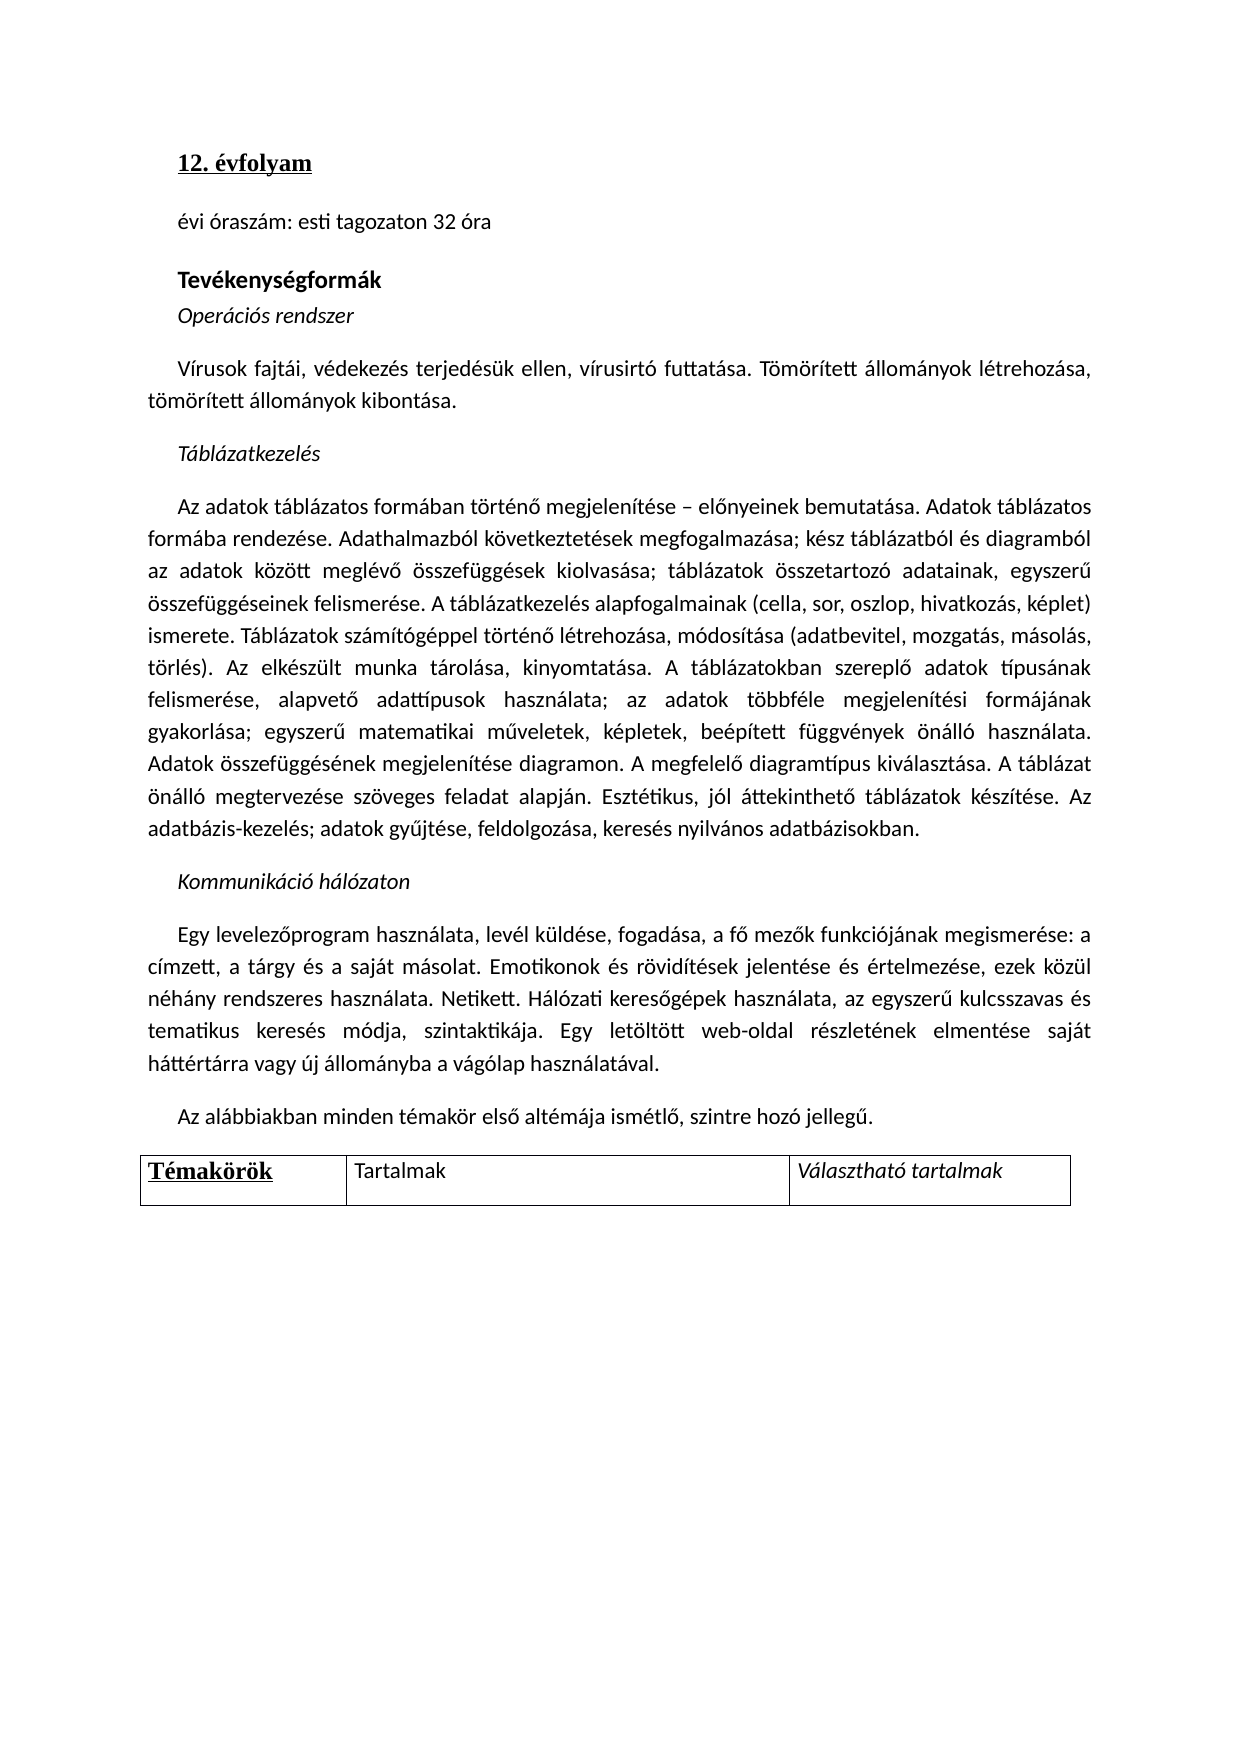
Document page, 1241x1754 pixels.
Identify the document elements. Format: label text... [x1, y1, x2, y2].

table_header Témakörök [141, 1156, 346, 1205]
text Egy levelezőprogram használata, levél küldése, fogadása, a fő mezők funkciójának megismerése: a címzett, a tárgy és a saját másolat. Emotikonok és rövidítések jelentése és értelmezése, ezek közül néhány rendszeres használata. Netikett. Hálózati keresőgépek használata, az egyszerű kulcsszavas és tematikus keresés módja, szintaktikája. Egy letöltött web-oldal részletének elmentése saját háttértárra vagy új állományba a vágólap használatával. [148, 920, 1093, 1077]
subtitle 12. évfolyam [148, 148, 1093, 176]
subtitle Tevékenységformák [148, 264, 1093, 294]
text Kommunikáció hálózaton [148, 867, 1093, 895]
text Vírusok fajtái, védekezés terjedésük ellen, vírusirtó futtatása. Tömörített állományok létrehozása, tömörített állományok kibontása. [148, 354, 1093, 414]
table_header Tartalmak [347, 1156, 789, 1205]
text évi óraszám: esti tagozaton 32 óra [148, 207, 1093, 235]
text Operációs rendszer [148, 301, 1093, 329]
text Az adatok táblázatos formában történő megjelenítése – előnyeinek bemutatása. Adatok táblázatos formába rendezése. Adathalmazból következtetések megfogalmazása; kész táblázatból és diagramból az adatok között meglévő összefüggések kiolvasása; táblázatok összetartozó adatainak, egyszerű összefüggéseinek felismerése. A táblázatkezelés alapfogalmainak (cella, sor, oszlop, hivatkozás, képlet) ismerete. Táblázatok számítógéppel történő létrehozása, módosítása (adatbevitel, mozgatás, másolás, törlés). Az elkészült munka tárolása, kinyomtatása. A táblázatokban szereplő adatok típusának felismerése, alapvető adattípusok használata; az adatok többféle megjelenítési formájának gyakorlása; egyszerű matematikai műveletek, képletek, beépített függvények önálló használata. Adatok összefüggésének megjelenítése diagramon. A megfelelő diagramtípus kiválasztása. A táblázat önálló megtervezése szöveges feladat alapján. Esztétikus, jól áttekinthető táblázatok készítése. Az adatbázis-kezelés; adatok gyűjtése, feldolgozása, keresés nyilvános adatbázisokban. [148, 492, 1093, 842]
table_header Választható tartalmak [790, 1156, 1070, 1205]
text Az alábbiakban minden témakör első altémája ismétlő, szintre hozó jellegű. [148, 1102, 1093, 1130]
text Táblázatkezelés [148, 439, 1093, 467]
